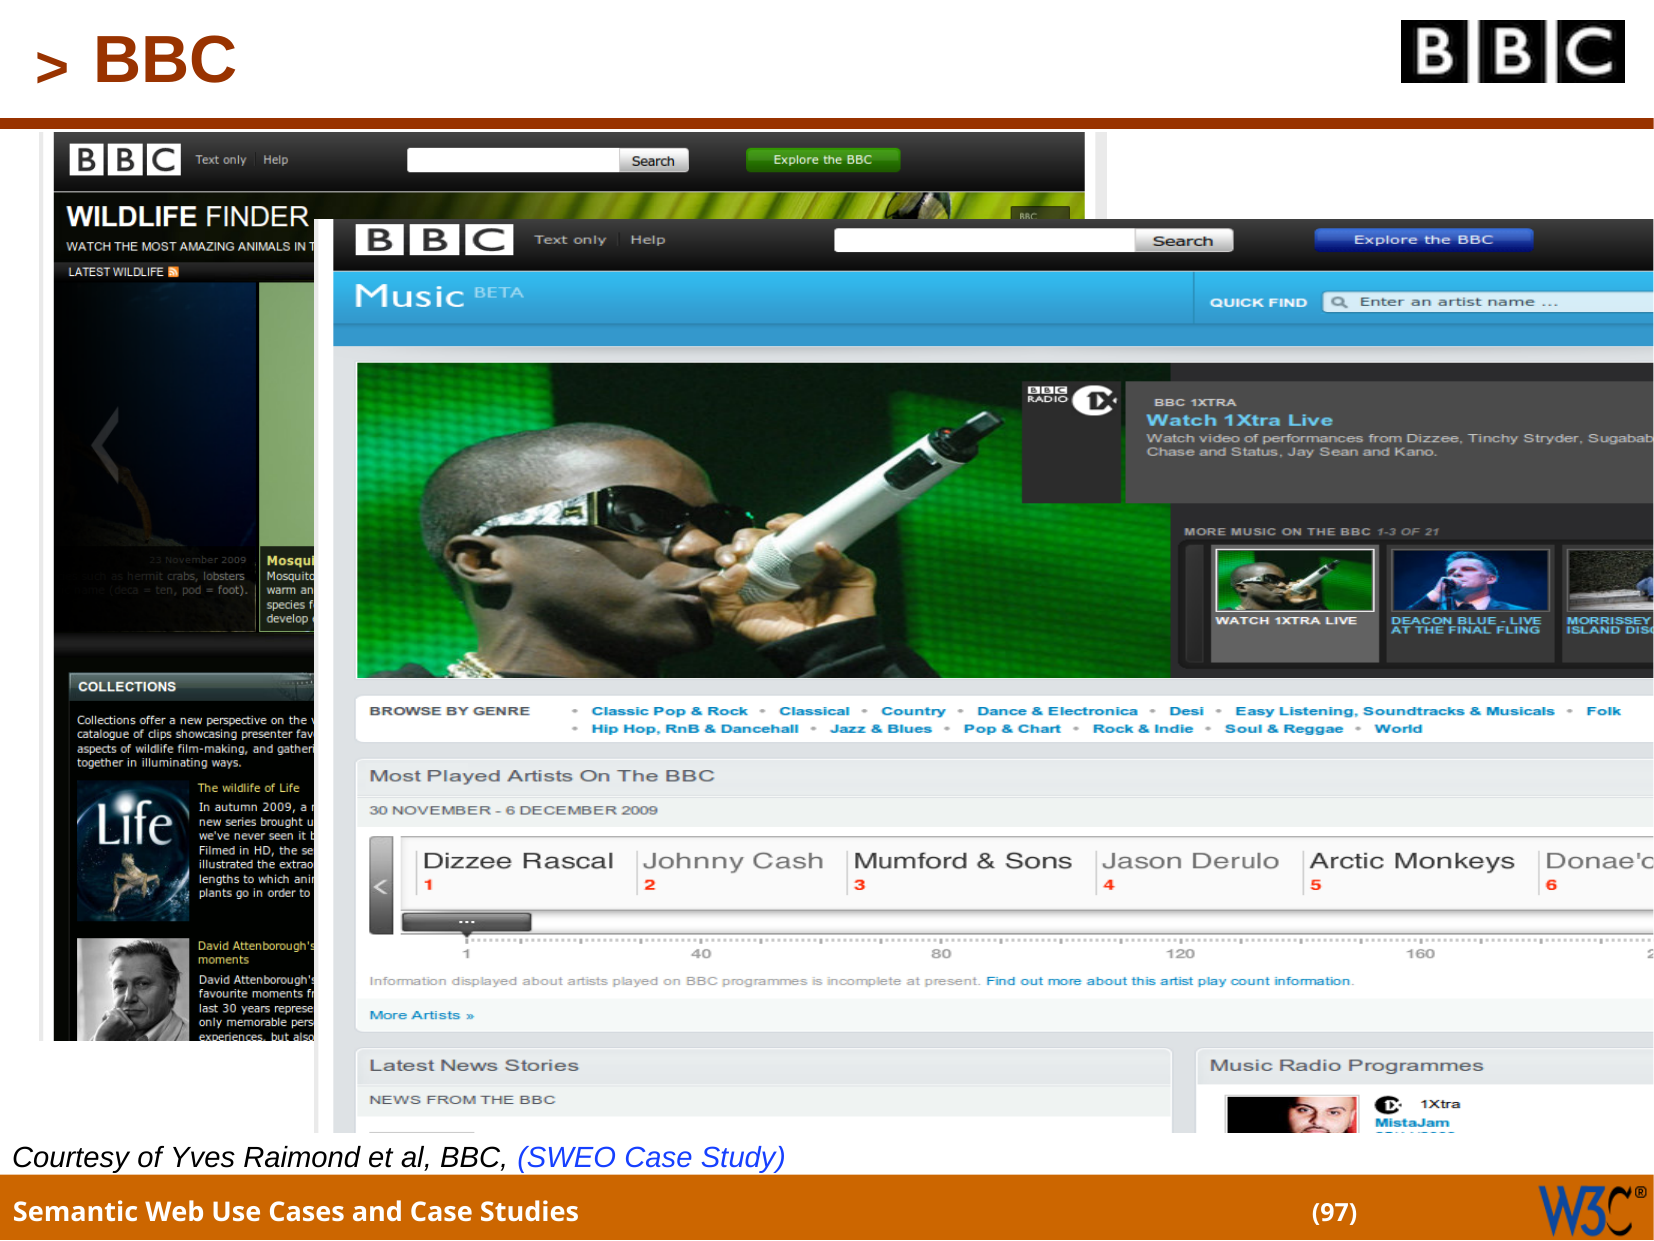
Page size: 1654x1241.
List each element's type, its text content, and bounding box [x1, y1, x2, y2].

picture [1535, 1183, 1651, 1240]
picture [1401, 20, 1625, 83]
text_box Courtesy of Yves Raimond et al, BBC, (SWEO Case Study) [11, 1139, 930, 1173]
picture [39, 132, 1654, 1041]
text_box [314, 220, 1654, 1133]
title BBC [93, 0, 1493, 119]
